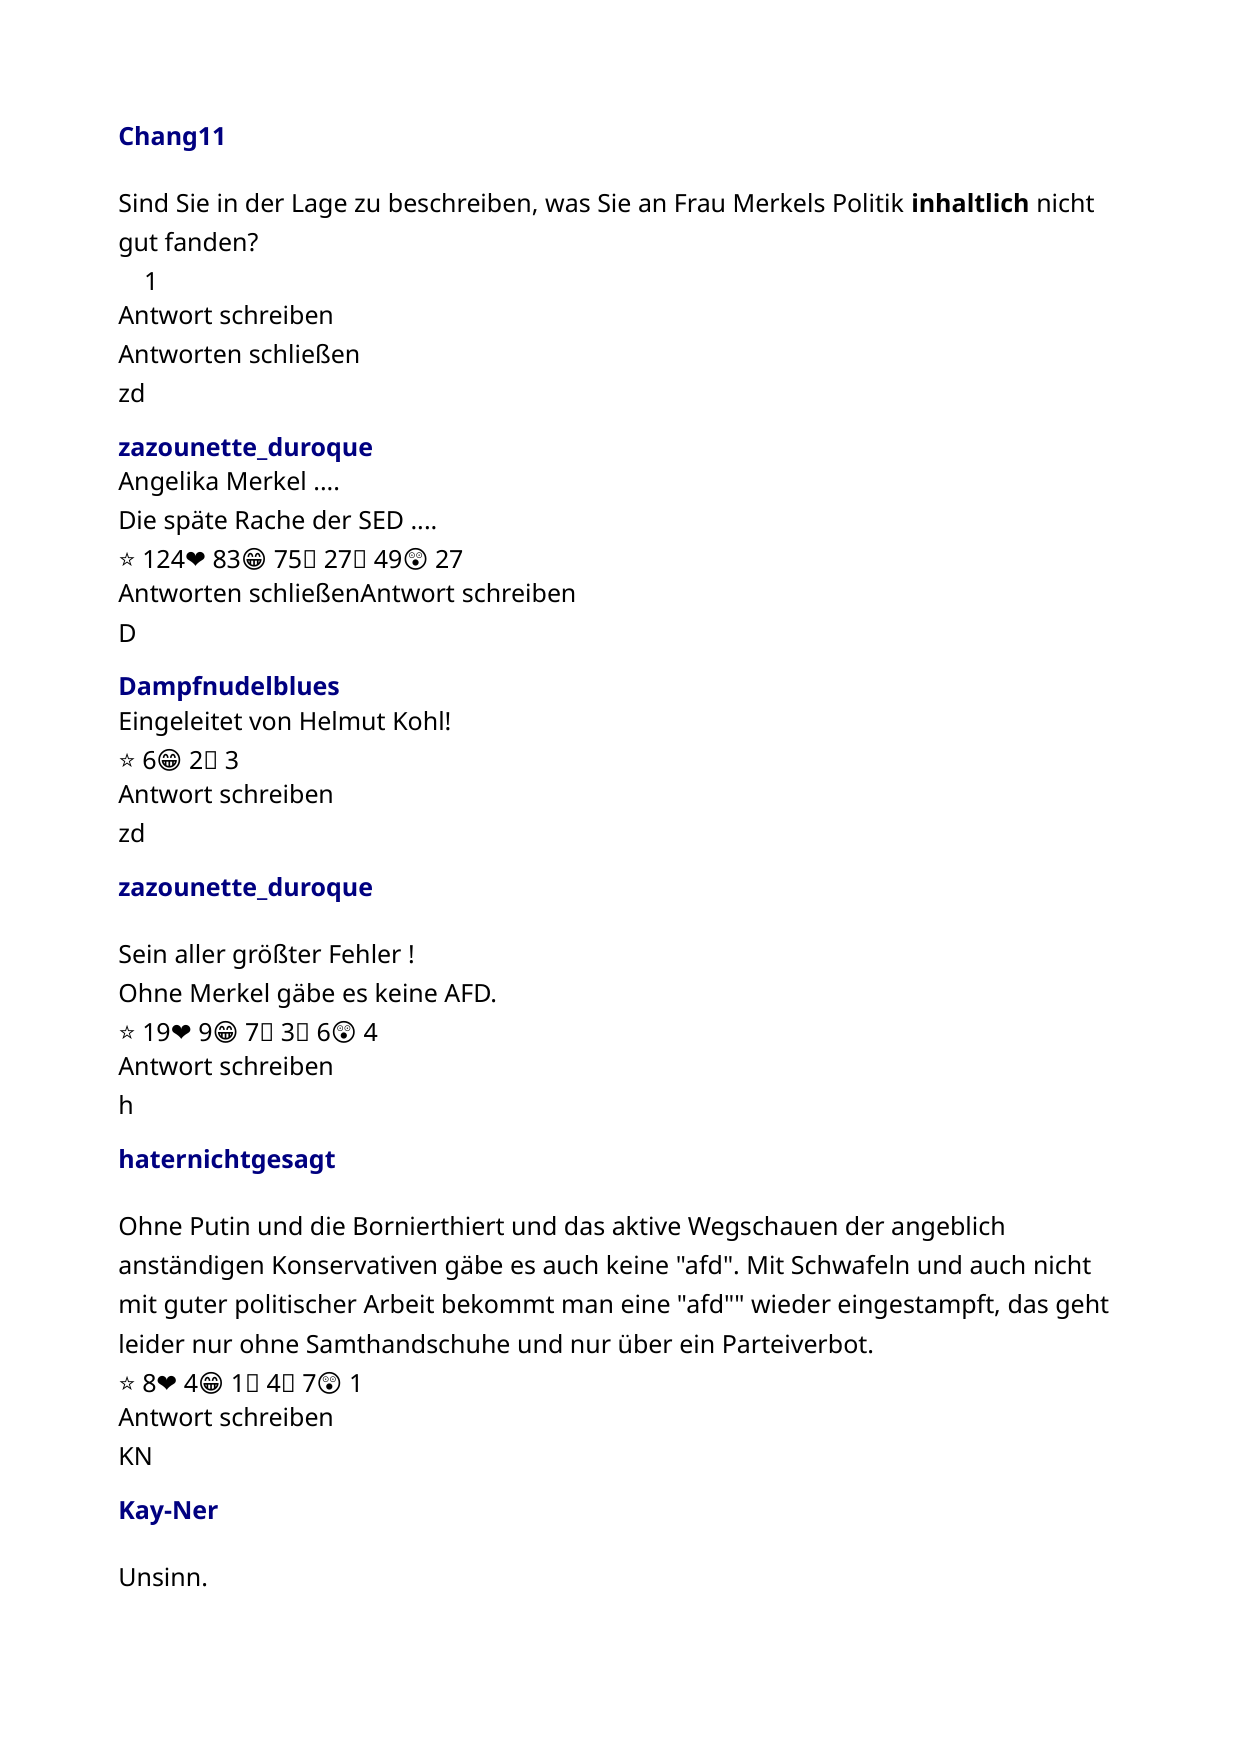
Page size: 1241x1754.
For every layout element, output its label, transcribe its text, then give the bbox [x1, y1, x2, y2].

text Unsinn. [118, 1559, 1122, 1593]
text ⭐️ 6😁 2🙁 3 [118, 742, 1122, 776]
text zd [118, 816, 1122, 849]
text Antworten schließenAntwort schreiben [118, 576, 1122, 610]
subtitle Dampfnudelblues [118, 669, 1122, 703]
text Ohne Putin und die Bornierthiert und das aktive Wegschauen der angeblich anständigen Konservativen gäbe es auch keine "afd". Mit Schwafeln und auch nicht mit guter politischer Arbeit bekommt man eine "afd"" wieder eingestampft, das geht leider nur ohne Samthandschuhe und nur über ein Parteiverbot. [118, 1209, 1122, 1360]
text 🤨 1 [118, 263, 1122, 298]
text Eingeleitet von Helmut Kohl! [118, 703, 1122, 737]
text Antwort schreiben [118, 776, 1122, 810]
text h [118, 1088, 1122, 1122]
text Antworten schließen [118, 337, 1122, 371]
text KN [118, 1439, 1122, 1473]
subtitle zazounette_duroque [118, 869, 1122, 903]
text Sind Sie in der Lage zu beschreiben, was Sie an Frau Merkels Politik inhaltlich nicht gut fanden? [118, 185, 1122, 258]
subtitle haternichtgesagt [118, 1142, 1122, 1176]
text Antwort schreiben [118, 298, 1122, 332]
text Angelika Merkel .... [118, 464, 1122, 498]
text Ohne Merkel gäbe es keine AFD. [118, 976, 1122, 1009]
text Antwort schreiben [118, 1049, 1122, 1083]
text Antwort schreiben [118, 1399, 1122, 1433]
subtitle Kay-Ner [118, 1492, 1122, 1526]
text D [118, 615, 1122, 649]
subtitle zazounette_duroque [118, 430, 1122, 464]
text Sein aller größter Fehler ! [118, 936, 1122, 970]
text ⭐️ 124❤️ 83😁 75🙁 27🤨 49😲 27 [118, 542, 1122, 576]
text Die späte Rache der SED .... [118, 503, 1122, 537]
text ⭐️ 8❤️ 4😁 1🙁 4🤨 7😲 1 [118, 1365, 1122, 1399]
text zd [118, 376, 1122, 410]
subtitle Chang11 [118, 118, 1122, 152]
text ⭐️ 19❤️ 9😁 7🙁 3🤨 6😲 4 [118, 1015, 1122, 1049]
